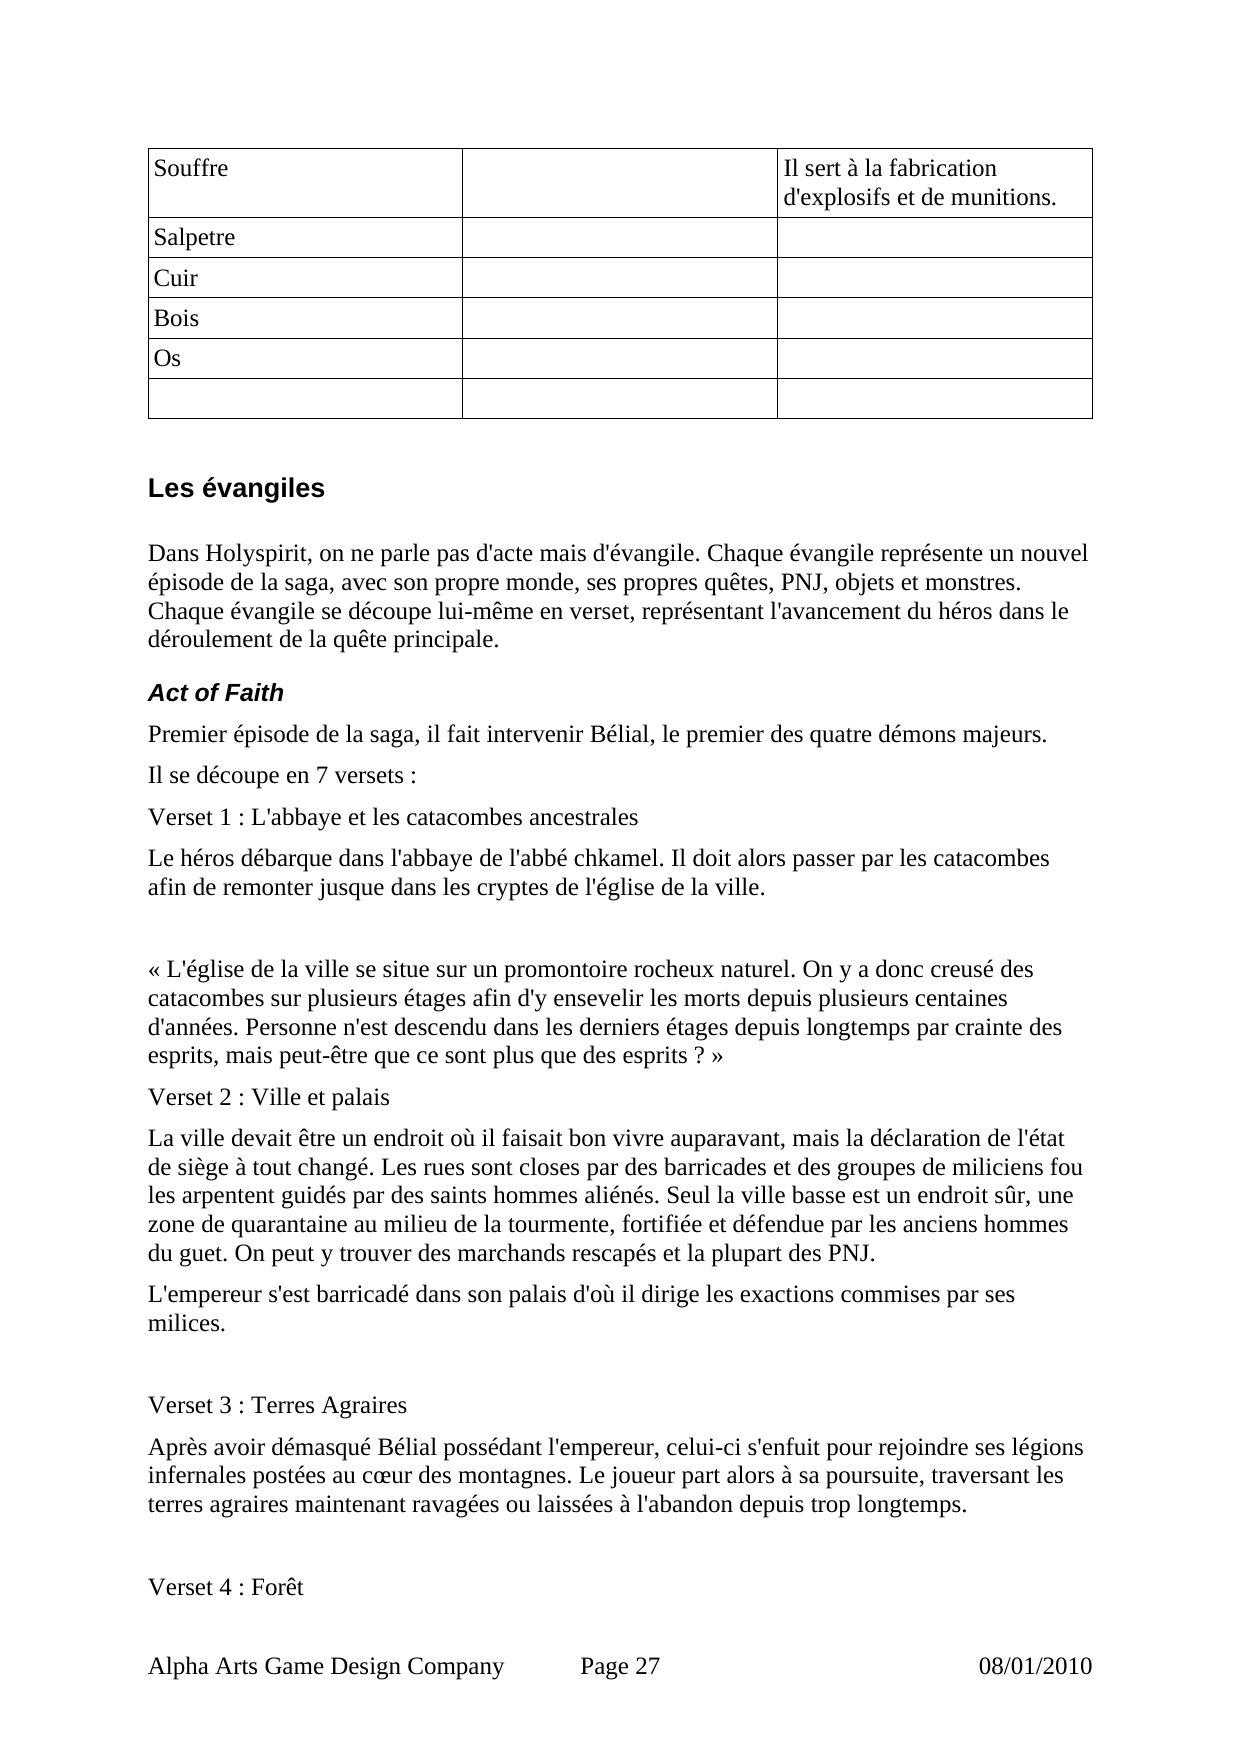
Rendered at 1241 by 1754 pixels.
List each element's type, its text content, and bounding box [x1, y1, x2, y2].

table_cell [463, 379, 777, 418]
table_cell [463, 218, 777, 257]
text Dans Holyspirit, on ne parle pas d'acte mais d'évangile. Chaque évangile représente un nouvel épisode de la saga, avec son propre monde, ses propres quêtes, PNJ, objets et monstres. Chaque évangile se découpe lui-même en verset, représentant l'avancement du héros dans le déroulement de la quête principale. [148, 538, 1092, 653]
table_cell [778, 379, 1092, 418]
text La ville devait être un endroit où il faisait bon vivre auparavant, mais la déclaration de l'état de siège à tout changé. Les rues sont closes par des barricades et des groupes de miliciens fou les arpentent guidés par des saints hommes aliénés. Seul la ville basse est un endroit sûr, une zone de quarantaine au milieu de la tourmente, fortifiée et défendue par les anciens hommes du guet. On peut y trouver des marchands rescapés et la plupart des PNJ. [148, 1123, 1092, 1267]
text Après avoir démasqué Bélial possédant l'empereur, celui-ci s'enfuit pour rejoindre ses légions infernales postées au cœur des montagnes. Le joueur part alors à sa poursuite, traversant les terres agraires maintenant ravagées ou laissées à l'abandon depuis trop longtemps. [148, 1432, 1092, 1518]
table_cell [463, 258, 777, 297]
table_cell [778, 258, 1092, 297]
text Le héros débarque dans l'abbaye de l'abbé chkamel. Il doit alors passer par les catacombes afin de remonter jusque dans les cryptes de l'église de la ville. [148, 843, 1092, 901]
text Premier épisode de la saga, il fait intervenir Bélial, le premier des quatre démons majeurs. [148, 719, 1092, 748]
text Il se découpe en 7 versets : [148, 761, 1092, 789]
table_cell Souffre [149, 149, 462, 217]
table_cell Bois [149, 298, 462, 338]
table_cell [463, 149, 777, 217]
table_cell [778, 339, 1092, 378]
text Verset 4 : Forêt [148, 1572, 1092, 1601]
text L'empereur s'est barricadé dans son palais d'où il dirige les exactions commises par ses milices. [148, 1279, 1092, 1337]
subtitle Les évangiles [148, 472, 1092, 503]
text « L'église de la ville se situe sur un promontoire rocheux naturel. On y a donc creusé des catacombes sur plusieurs étages afin d'y ensevelir les morts depuis plusieurs centaines d'années. Personne n'est descendu dans les derniers étages depuis longtemps par crainte des esprits, mais peut-être que ce sont plus que des esprits ? » [148, 954, 1092, 1069]
text Verset 1 : L'abbaye et les catacombes ancestrales [148, 802, 1092, 831]
table_cell [778, 298, 1092, 338]
table_cell [778, 218, 1092, 257]
text Verset 2 : Ville et palais [148, 1082, 1092, 1111]
text Verset 3 : Terres Agraires [148, 1391, 1092, 1419]
table_cell [463, 339, 777, 378]
table_cell Os [149, 339, 462, 378]
table_cell Il sert à la fabrication d'explosifs et de munitions. [778, 149, 1092, 217]
table_cell [149, 379, 462, 418]
table_cell [463, 298, 777, 338]
table_cell Salpetre [149, 218, 462, 257]
subtitle Act of Faith [148, 678, 1092, 707]
table_cell Cuir [149, 258, 462, 297]
